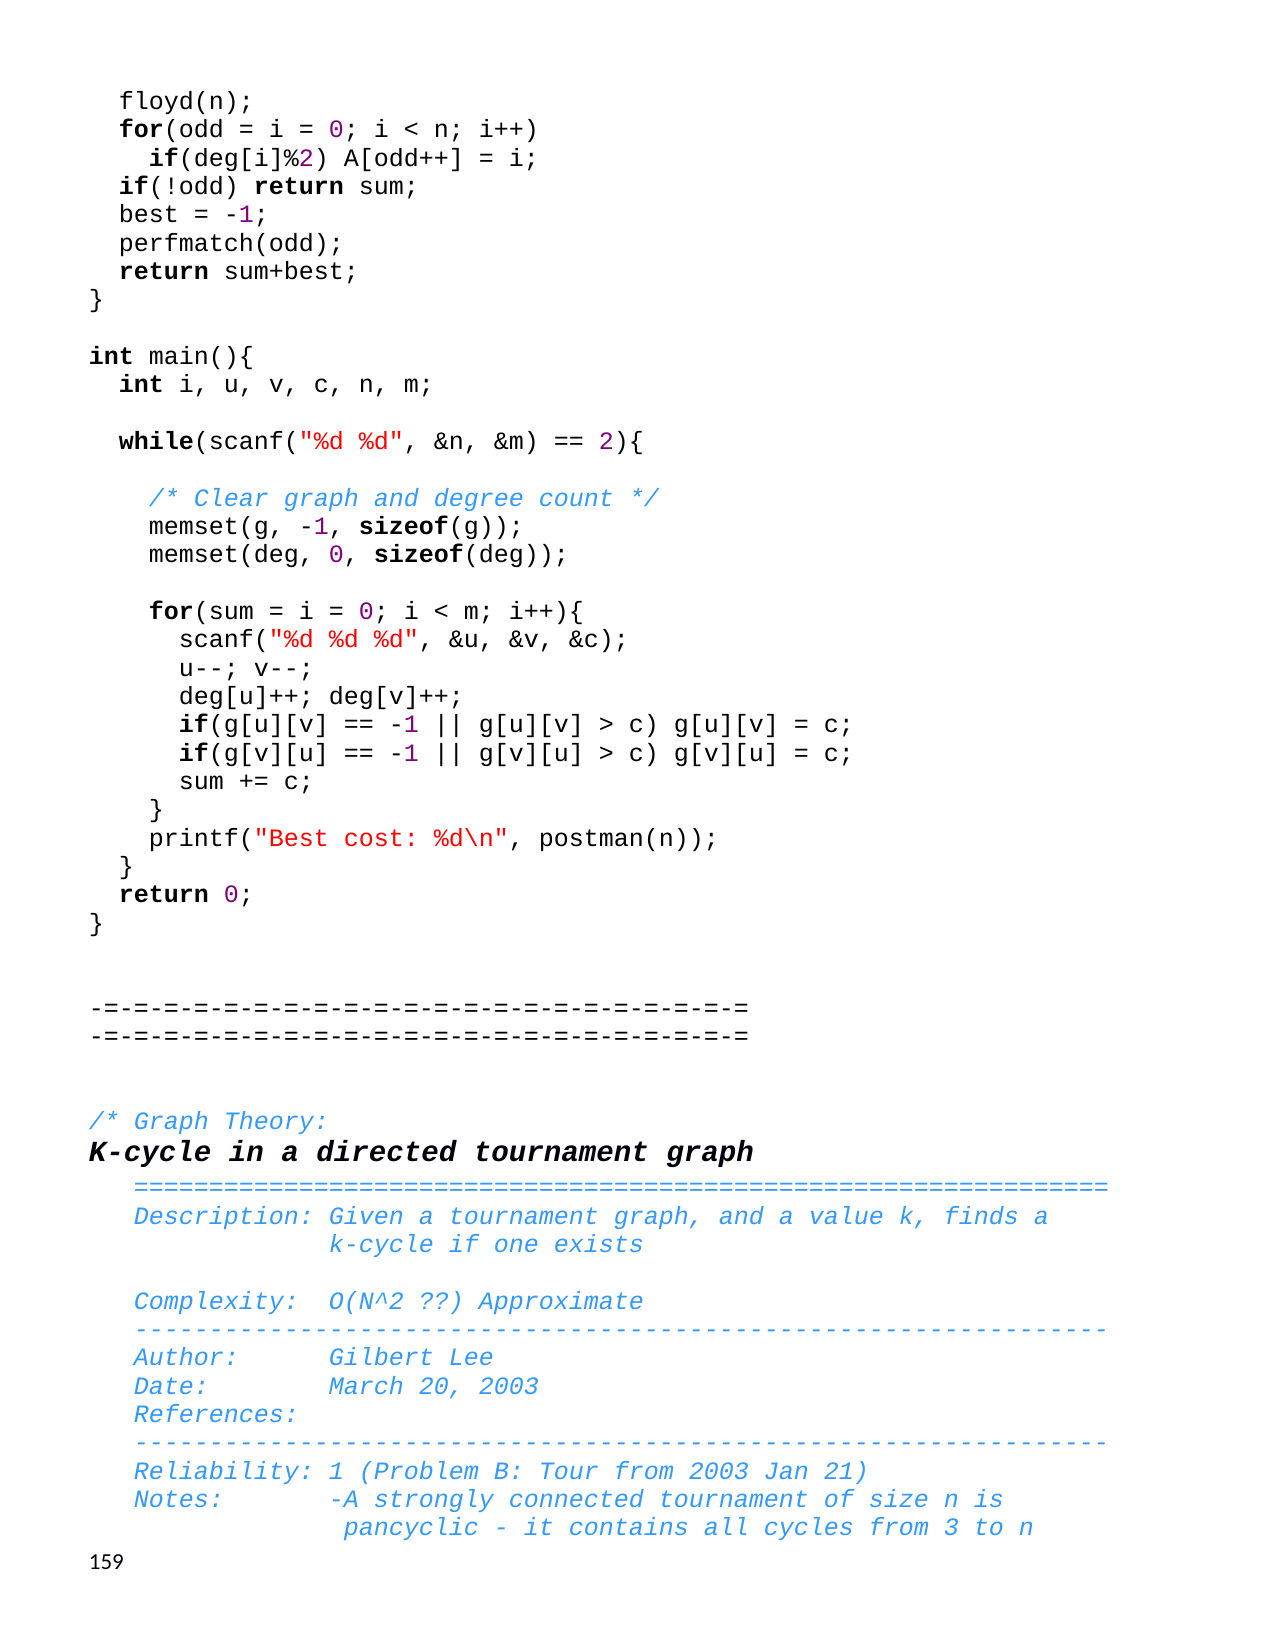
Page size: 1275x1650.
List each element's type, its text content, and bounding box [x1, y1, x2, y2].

text Complexity: O(N^2 ??) Approximate [89, 1288, 1186, 1317]
text if(g[v][u] == -1 || g[v][u] > c) g[v][u] = c; [89, 740, 1186, 769]
text if(!odd) return sum; [89, 174, 1186, 202]
text -=-=-=-=-=-=-=-=-=-=-=-=-=-=-=-=-=-=-=-=-=-= [89, 1024, 1186, 1052]
text if(g[u][v] == -1 || g[u][v] > c) g[u][v] = c; [89, 712, 1186, 740]
subtitle K-cycle in a directed tournament graph [89, 1137, 1186, 1170]
text ----------------------------------------------------------------- [89, 1317, 1186, 1345]
text References: [89, 1402, 1186, 1430]
text /* Clear graph and degree count */ [89, 485, 1186, 514]
text -=-=-=-=-=-=-=-=-=-=-=-=-=-=-=-=-=-=-=-=-=-= [89, 995, 1186, 1024]
text } [89, 797, 1186, 825]
text Author: Gilbert Lee [89, 1345, 1186, 1373]
text perfmatch(odd); [89, 230, 1186, 259]
text u--; v--; [89, 655, 1186, 684]
text pancyclic - it contains all cycles from 3 to n [89, 1515, 1186, 1543]
text best = -1; [89, 202, 1186, 230]
text memset(deg, 0, sizeof(deg)); [89, 542, 1186, 570]
text Reliability: 1 (Problem B: Tour from 2003 Jan 21) [89, 1458, 1186, 1487]
text } [89, 287, 1186, 315]
text memset(g, -1, sizeof(g)); [89, 514, 1186, 542]
text sum += c; [89, 769, 1186, 797]
text int main(){ [89, 344, 1186, 372]
text return 0; [89, 882, 1186, 910]
text /* Graph Theory: [89, 1109, 1186, 1137]
text ----------------------------------------------------------------- [89, 1430, 1186, 1458]
text floyd(n); [89, 89, 1186, 117]
text scanf("%d %d %d", &u, &v, &c); [89, 627, 1186, 655]
text Notes: -A strongly connected tournament of size n is [89, 1487, 1186, 1515]
text Date: March 20, 2003 [89, 1373, 1186, 1402]
text ================================================================= [89, 1175, 1186, 1203]
text for(sum = i = 0; i < m; i++){ [89, 599, 1186, 627]
text deg[u]++; deg[v]++; [89, 684, 1186, 712]
text int i, u, v, c, n, m; [89, 372, 1186, 400]
text k-cycle if one exists [89, 1232, 1186, 1260]
text return sum+best; [89, 259, 1186, 287]
text Description: Given a tournament graph, and a value k, finds a [89, 1203, 1186, 1232]
text if(deg[i]%2) A[odd++] = i; [89, 145, 1186, 174]
text } [89, 854, 1186, 882]
text printf("Best cost: %d\n", postman(n)); [89, 825, 1186, 854]
text for(odd = i = 0; i < n; i++) [89, 117, 1186, 145]
text while(scanf("%d %d", &n, &m) == 2){ [89, 429, 1186, 457]
text } [89, 910, 1186, 939]
